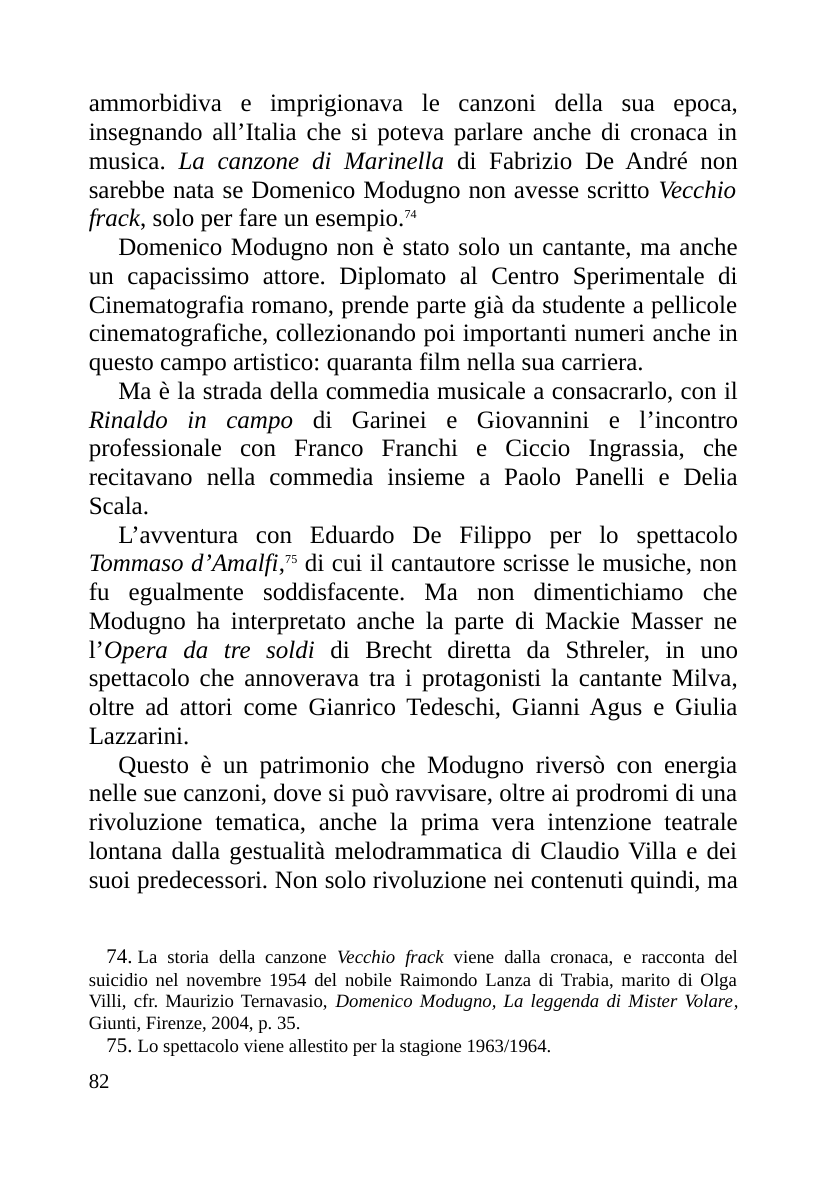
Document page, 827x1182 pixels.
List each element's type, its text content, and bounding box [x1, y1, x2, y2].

text Lo spettacolo viene allestito per la stagione 1963/1964. [88, 1033, 738, 1057]
text L’avventura con Eduardo De Filippo per lo spettacolo Tommaso d’Amalfi, di cui il cantautore scrisse le musiche, non fu egualmente soddisfacente. Ma non dimentichiamo che Modugno ha interpretato anche la parte di Mackie Masser ne l’Opera da tre soldi di Brecht diretta da Sthreler, in uno spettacolo che annoverava tra i protagonisti la cantante Milva, oltre ad attori come Gianrico Tedeschi, Gianni Agus e Giulia Lazzarini. [88, 520, 738, 750]
text Domenico Modugno non è stato solo un cantante, ma anche un capacissimo attore. Diplomato al Centro Sperimentale di Cinematografia romano, prende parte già da studente a pellicole cinematografiche, collezionando poi importanti numeri anche in questo campo artistico: quaranta film nella sua carriera. [88, 232, 738, 376]
text Ma è la strada della commedia musicale a consacrarlo, con il Rinaldo in campo di Garinei e Giovannini e l’incontro professionale con Franco Franchi e Ciccio Ingrassia, che recitavano nella commedia insieme a Paolo Panelli e Delia Scala. [88, 376, 738, 520]
text Questo è un patrimonio che Modugno riversò con energia nelle sue canzoni, dove si può ravvisare, oltre ai prodromi di una rivoluzione tematica, anche la prima vera intenzione teatrale lontana dalla gestualità melodrammatica di Claudio Villa e dei suoi predecessori. Non solo rivoluzione nei contenuti quindi, ma [88, 750, 738, 893]
text La storia della canzone Vecchio frack viene dalla cronaca, e racconta del suicidio nel novembre 1954 del nobile Raimondo Lanza di Trabia, marito di Olga Villi, cfr. Maurizio Ternavasio, Domenico Modugno, La leggenda di Mister Volare, Giunti, Firenze, 2004, p. 35. [88, 944, 738, 1033]
text ammorbidiva e imprigionava le canzoni della sua epoca, insegnando all’Italia che si poteva parlare anche di cronaca in musica. La canzone di Marinella di Fabrizio De André non sarebbe nata se Domenico Modugno non avesse scritto Vecchio frack, solo per fare un esempio. [88, 88, 738, 232]
